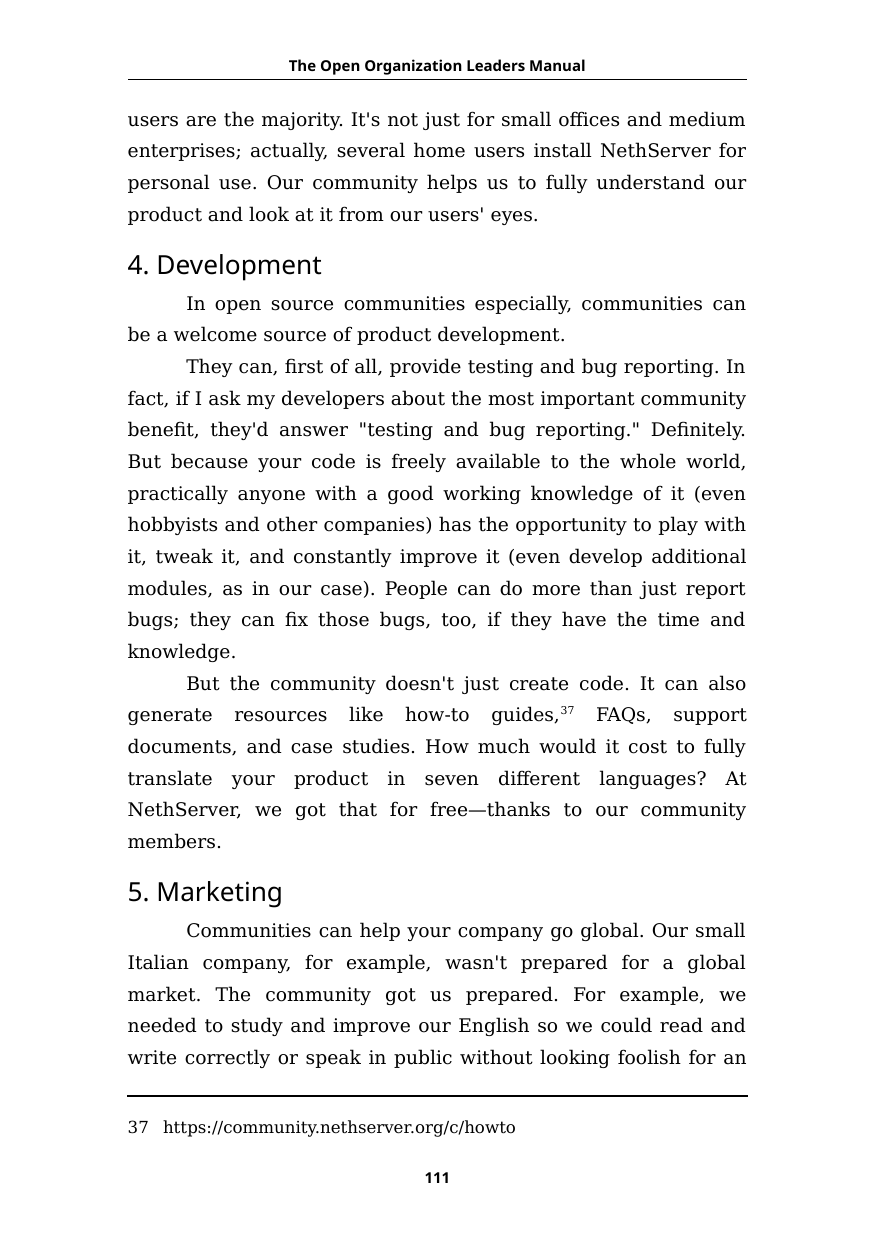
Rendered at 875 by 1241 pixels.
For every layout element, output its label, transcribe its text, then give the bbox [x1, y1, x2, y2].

subtitle 5. Marketing [127, 877, 747, 908]
text https://community.nethserver.org/c/howto [127, 1118, 747, 1138]
text users are the majority. It's not just for small offices and medium enterprises; actually, several home users install NethServer for personal use. Our community helps us to fully understand our product and look at it from our users' eyes. [127, 109, 747, 226]
text They can, first of all, provide testing and bug reporting. In fact, if I ask my developers about the most important community benefit, they'd answer "testing and bug reporting." Definitely. But because your code is freely available to the whole world, practically anyone with a good working knowledge of it (even hobbyists and other companies) has the opportunity to play with it, tweak it, and constantly improve it (even develop additional modules, as in our case). People can do more than just report bugs; they can fix those bugs, too, if they have the time and knowledge. [127, 356, 747, 663]
text But the community doesn't just create code. It can also generate resources like how-to guides, FAQs, support documents, and case studies. How much would it cost to fully translate your product in seven different languages? At NethServer, we got that for free—thanks to our community members. [127, 673, 747, 853]
text In open source communities especially, communities can be a welcome source of product development. [127, 293, 747, 346]
text Communities can help your company go global. Our small Italian company, for example, wasn't prepared for a global market. The community got us prepared. For example, we needed to study and improve our English so we could read and write correctly or speak in public without looking foolish for an [127, 920, 747, 1069]
subtitle 4. Development [127, 250, 747, 280]
